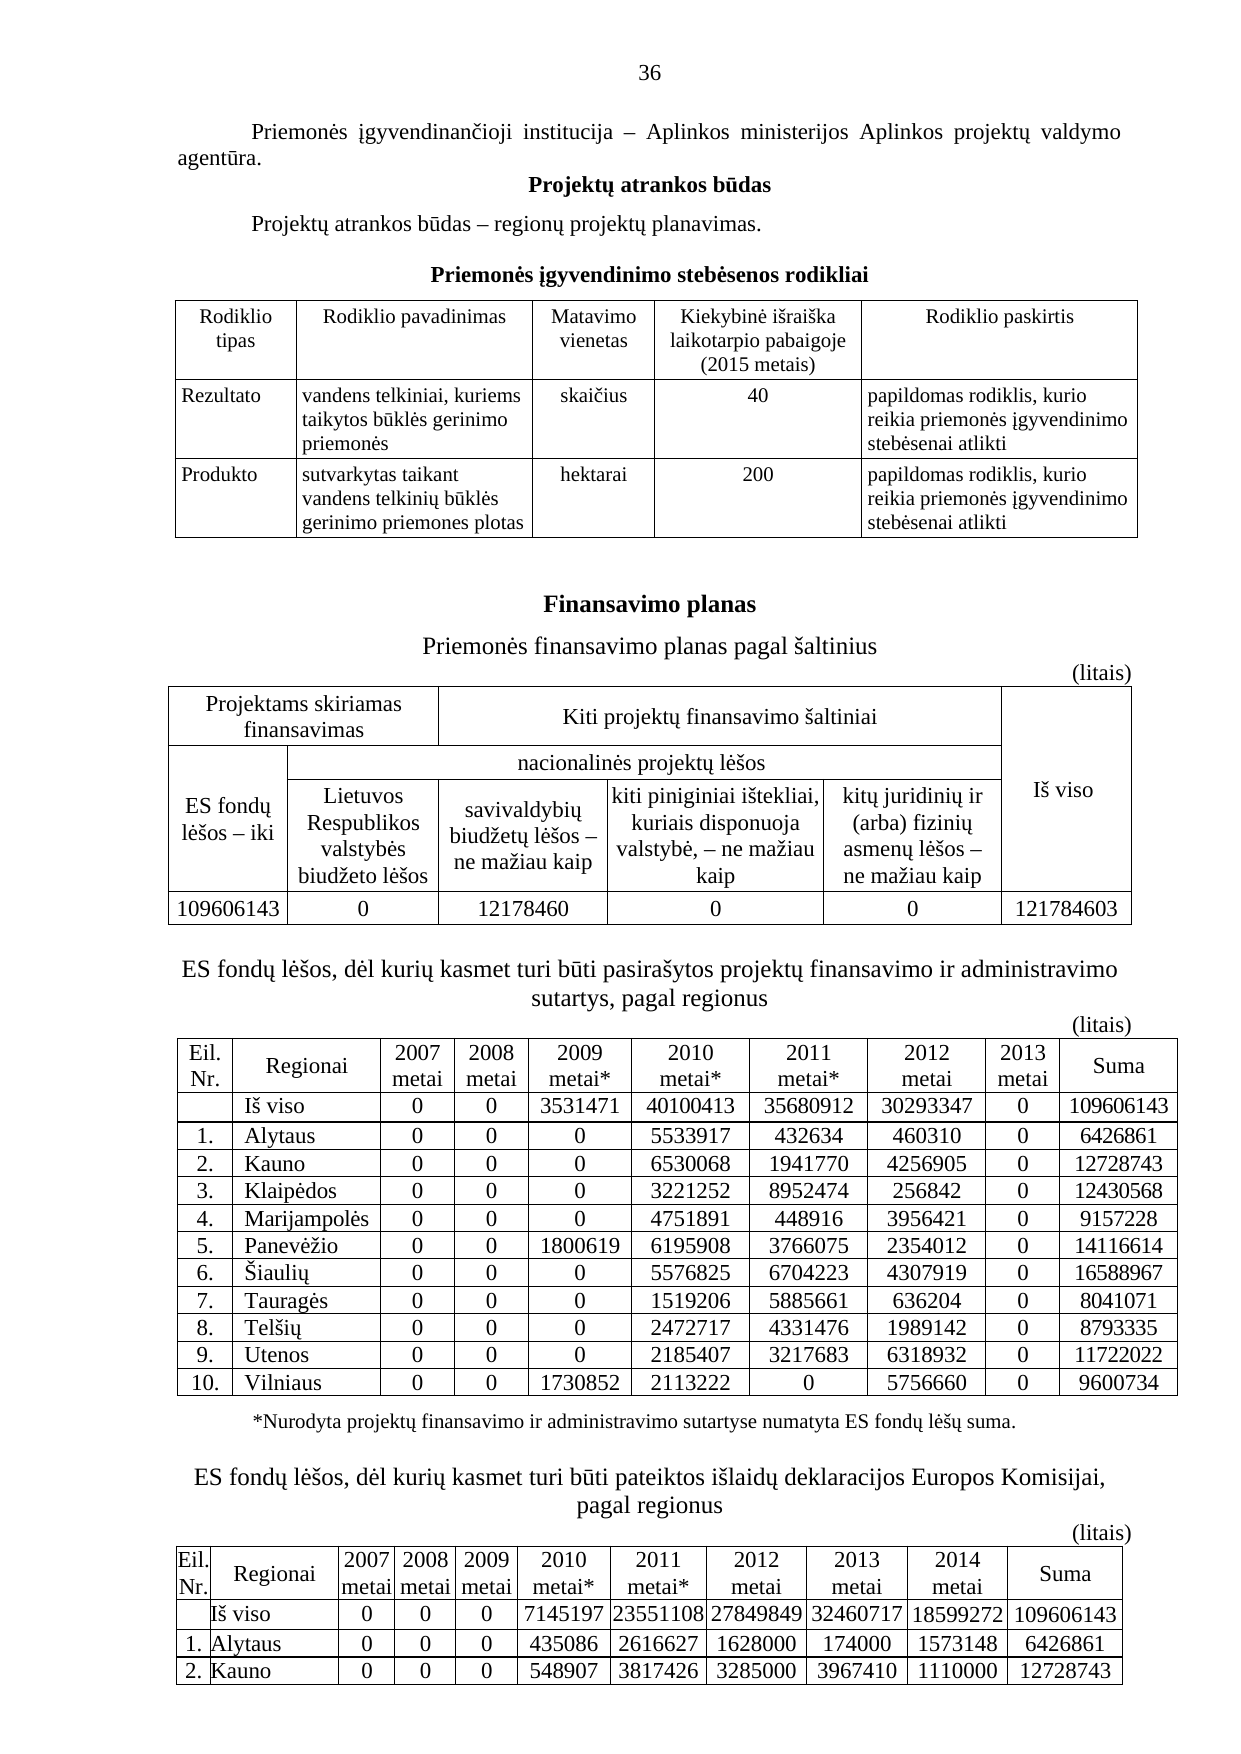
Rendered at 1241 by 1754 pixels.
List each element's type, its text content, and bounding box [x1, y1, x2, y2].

table_cell 3956421 [868, 1205, 985, 1231]
table_cell 2. [178, 1150, 232, 1176]
table_cell 9600734 [1060, 1369, 1177, 1395]
table_cell 0 [339, 1630, 394, 1656]
table_header Rodiklio paskirtis [862, 301, 1137, 379]
table_cell 6426861 [1060, 1123, 1177, 1149]
text Finansavimo planas [177, 589, 1122, 618]
table_cell 435086 [518, 1630, 610, 1656]
table_cell 1110000 [908, 1658, 1007, 1684]
table_cell 0 [529, 1205, 631, 1231]
table_cell 0 [824, 892, 1001, 924]
table_cell Šiaulių [233, 1259, 380, 1286]
table_cell 4331476 [750, 1314, 867, 1341]
table_cell 0 [381, 1232, 454, 1258]
table_cell papildomas rodiklis, kurio reikia priemonės įgyvendi­nimo stebėsenai atlikti [862, 459, 1137, 537]
table_cell 2472717 [632, 1314, 749, 1341]
table_cell [177, 1600, 210, 1629]
table_cell 5576825 [632, 1259, 749, 1286]
table_cell 0 [381, 1205, 454, 1231]
table_cell 8. [178, 1314, 232, 1341]
table_header Iš viso [1002, 687, 1131, 891]
table_cell nacionalinės projektų lėšos [288, 746, 1001, 779]
table_cell 3817426 [611, 1658, 706, 1684]
table_cell 6704223 [750, 1259, 867, 1286]
table_cell 3285000 [707, 1658, 806, 1684]
table_header 2009 metai [456, 1547, 517, 1599]
table_cell 5885661 [750, 1287, 867, 1313]
table_cell hektarai [533, 459, 654, 537]
table_cell 0 [529, 1287, 631, 1313]
table_cell 0 [381, 1093, 454, 1121]
table_cell 6. [178, 1259, 232, 1286]
table_cell 0 [986, 1150, 1059, 1176]
table_cell 12430568 [1060, 1177, 1177, 1203]
table_cell 0 [455, 1205, 528, 1231]
table_cell 8793335 [1060, 1314, 1177, 1341]
table_cell 3. [178, 1177, 232, 1203]
table_cell 0 [529, 1342, 631, 1368]
table_cell 3221252 [632, 1177, 749, 1203]
table_cell 0 [455, 1342, 528, 1368]
table_cell 0 [455, 1150, 528, 1176]
table_cell 460310 [868, 1123, 985, 1149]
table_cell 2. [177, 1658, 210, 1684]
table_cell 2185407 [632, 1342, 749, 1368]
text (litais) [177, 1519, 1132, 1546]
text Projektų atrankos būdas – regionų projektų planavimas. [177, 210, 1122, 236]
table_cell 6195908 [632, 1232, 749, 1258]
table_cell 0 [339, 1658, 394, 1684]
table_header Rodiklio pavadinimas [297, 301, 532, 379]
table_cell 0 [381, 1369, 454, 1395]
table_cell 0 [455, 1123, 528, 1149]
table_header 2008 metai [395, 1547, 455, 1599]
table_cell 0 [986, 1314, 1059, 1341]
table_cell 0 [455, 1287, 528, 1313]
table_cell 3766075 [750, 1232, 867, 1258]
table_cell 4307919 [868, 1259, 985, 1286]
table_cell 432634 [750, 1123, 867, 1149]
table_cell 0 [986, 1287, 1059, 1313]
table_cell 548907 [518, 1658, 610, 1684]
table_cell 1989142 [868, 1314, 985, 1341]
table_cell Kauno [211, 1658, 338, 1684]
table_header 2012 metai [707, 1547, 806, 1599]
table_cell Alytaus [233, 1123, 380, 1149]
table_cell savivaldybių biudžetų lėšos – ne mažiau kaip [439, 780, 607, 891]
table_header Projektams skiriamas finansavimas [169, 687, 438, 745]
table_cell 9157228 [1060, 1205, 1177, 1231]
table_cell 14116614 [1060, 1232, 1177, 1258]
table_cell Alytaus [211, 1630, 338, 1656]
table_header 2014 metai [908, 1547, 1007, 1599]
table_cell 6530068 [632, 1150, 749, 1176]
text Projektų atrankos būdas [177, 171, 1122, 197]
table_cell 11722022 [1060, 1342, 1177, 1368]
table_cell 0 [986, 1259, 1059, 1286]
table_cell 5756660 [868, 1369, 985, 1395]
table_cell 12728743 [1008, 1658, 1122, 1684]
table_cell 3531471 [529, 1093, 631, 1121]
table_cell 16588967 [1060, 1259, 1177, 1286]
table_header 2011 metai* [750, 1039, 867, 1092]
table_cell 200 [655, 459, 861, 537]
table_cell papildomas rodiklis, kurio reikia priemonės įgyvendi­nimo stebėsenai atlikti [862, 380, 1137, 458]
table_cell 0 [381, 1150, 454, 1176]
table_cell Iš viso [211, 1600, 338, 1629]
table_cell 0 [456, 1630, 517, 1656]
table_cell 109606143 [1008, 1600, 1122, 1629]
table_cell 0 [395, 1658, 455, 1684]
table_cell 8952474 [750, 1177, 867, 1203]
table_header 2007 metai [381, 1039, 454, 1092]
table_cell 0 [529, 1177, 631, 1203]
table_header 2010 metai* [518, 1547, 610, 1599]
table_cell ES fondų lėšos – iki [169, 746, 287, 891]
text ES fondų lėšos, dėl kurių kasmet turi būti pateiktos išlaidų deklaracijos Europos Komisijai, pagal regionus [177, 1462, 1122, 1519]
table_cell 0 [986, 1177, 1059, 1203]
table_cell 10. [178, 1369, 232, 1395]
text ES fondų lėšos, dėl kurių kasmet turi būti pasirašytos projektų finansavimo ir administravimo sutartys, pagal regionus [177, 954, 1122, 1011]
table_cell 0 [986, 1369, 1059, 1395]
text Priemonės įgyvendinimo stebėsenos rodikliai [177, 261, 1122, 287]
table_cell 0 [529, 1150, 631, 1176]
table_cell 1519206 [632, 1287, 749, 1313]
table_cell 1628000 [707, 1630, 806, 1656]
table_cell 0 [456, 1658, 517, 1684]
table_cell 0 [381, 1342, 454, 1368]
table_cell 8041071 [1060, 1287, 1177, 1313]
text (litais) [177, 1011, 1132, 1038]
table_cell 6318932 [868, 1342, 985, 1368]
table_cell 1573148 [908, 1630, 1007, 1656]
table_cell 0 [455, 1314, 528, 1341]
table_cell 0 [986, 1123, 1059, 1149]
table_cell Telšių [233, 1314, 380, 1341]
table_cell 35680912 [750, 1093, 867, 1121]
table_cell 7145197 [518, 1600, 610, 1629]
table_header Suma [1008, 1547, 1122, 1599]
table_cell 0 [456, 1600, 517, 1629]
table_header Suma [1060, 1039, 1177, 1092]
table_cell 23551108 [611, 1600, 706, 1629]
text (litais) [177, 659, 1132, 686]
table_cell 109606143 [169, 892, 287, 924]
table_cell 4751891 [632, 1205, 749, 1231]
table_header 2010 metai* [632, 1039, 749, 1092]
table_cell sutvarkytas taikant vandens telkinių būklės gerinimo priemones plotas [297, 459, 532, 537]
table_cell 0 [395, 1630, 455, 1656]
table_cell 6426861 [1008, 1630, 1122, 1656]
table_cell Utenos [233, 1342, 380, 1368]
table_cell 0 [986, 1232, 1059, 1258]
table_cell 40100413 [632, 1093, 749, 1121]
table_header 2012 metai [868, 1039, 985, 1092]
table_cell kitų juridinių ir (arba) fizinių asmenų lėšos – ne mažiau kaip [824, 780, 1001, 891]
table_cell 109606143 [1060, 1093, 1177, 1121]
table_cell Produkto [176, 459, 296, 537]
table_cell 256842 [868, 1177, 985, 1203]
table_header 2013 metai [986, 1039, 1059, 1092]
table_header 2011 metai* [611, 1547, 706, 1599]
text *Nurodyta projektų finansavimo ir administravimo sutartyse numatyta ES fondų lėšų suma. [177, 1409, 1122, 1433]
table_cell Marijampolės [233, 1205, 380, 1231]
table_cell [178, 1093, 232, 1121]
table_cell 0 [381, 1287, 454, 1313]
table_cell 27849849 [707, 1600, 806, 1629]
table_cell 1941770 [750, 1150, 867, 1176]
table_cell 0 [750, 1369, 867, 1395]
table_cell Iš viso [233, 1093, 380, 1121]
table_cell 0 [381, 1314, 454, 1341]
table_cell 18599272 [908, 1600, 1007, 1629]
table_cell 5533917 [632, 1123, 749, 1149]
table_cell 30293347 [868, 1093, 985, 1121]
table_cell 3217683 [750, 1342, 867, 1368]
table_cell 1. [177, 1630, 210, 1656]
table_cell Tauragės [233, 1287, 380, 1313]
text Priemonės įgyvendinančioji institucija – Aplinkos ministerijos Aplinkos projektų valdymo agentūra. [177, 118, 1122, 171]
table_cell 12178460 [439, 892, 607, 924]
table_cell 4256905 [868, 1150, 985, 1176]
table_header 2009 metai* [529, 1039, 631, 1092]
table_cell 0 [455, 1232, 528, 1258]
table_cell 0 [529, 1314, 631, 1341]
table_cell Vilniaus [233, 1369, 380, 1395]
table_cell Rezultato [176, 380, 296, 458]
table_cell 32460717 [807, 1600, 907, 1629]
table_cell 1730852 [529, 1369, 631, 1395]
table_cell 0 [381, 1123, 454, 1149]
table_cell Kauno [233, 1150, 380, 1176]
table_cell vandens telkiniai, kuriems taikytos būklės gerinimo priemonės [297, 380, 532, 458]
table_header Eil. Nr. [177, 1547, 210, 1599]
table_cell Panevėžio [233, 1232, 380, 1258]
table_cell 0 [608, 892, 823, 924]
table_cell 2354012 [868, 1232, 985, 1258]
text Priemonės finansavimo planas pagal šaltinius [177, 631, 1122, 659]
table_cell 0 [339, 1600, 394, 1629]
table_cell 0 [455, 1093, 528, 1121]
table_cell 40 [655, 380, 861, 458]
table_cell Lietuvos Respublikos valstybės biudžeto lėšos [288, 780, 438, 891]
table_cell 0 [288, 892, 438, 924]
table_header 2007 metai [339, 1547, 394, 1599]
table_cell 0 [395, 1600, 455, 1629]
table_cell 448916 [750, 1205, 867, 1231]
table_cell 12728743 [1060, 1150, 1177, 1176]
table_cell 0 [529, 1259, 631, 1286]
table_cell 0 [986, 1342, 1059, 1368]
table_cell 0 [986, 1205, 1059, 1231]
table_header Kiekybinė išraiška laikotarpio pabaigoje (2015 metais) [655, 301, 861, 379]
table_cell 9. [178, 1342, 232, 1368]
table_cell 5. [178, 1232, 232, 1258]
table_cell 0 [455, 1259, 528, 1286]
table_cell 0 [529, 1123, 631, 1149]
table_cell 121784603 [1002, 892, 1131, 924]
table_cell skaičius [533, 380, 654, 458]
table_cell 1. [178, 1123, 232, 1149]
table_cell 0 [381, 1177, 454, 1203]
table_cell 4. [178, 1205, 232, 1231]
table_cell 0 [986, 1093, 1059, 1121]
table_cell 174000 [807, 1630, 907, 1656]
table_header Kiti projektų finansavimo šaltiniai [439, 687, 1001, 745]
table_header 2013 metai [807, 1547, 907, 1599]
table_header Regionai [211, 1547, 338, 1599]
table_header 2008 metai [455, 1039, 528, 1092]
table_header Matavimo vienetas [533, 301, 654, 379]
table_cell Klaipėdos [233, 1177, 380, 1203]
table_cell 1800619 [529, 1232, 631, 1258]
table_cell 0 [455, 1369, 528, 1395]
table_cell 0 [381, 1259, 454, 1286]
table_cell 636204 [868, 1287, 985, 1313]
table_header Eil. Nr. [178, 1039, 232, 1092]
table_header Rodiklio tipas [176, 301, 296, 379]
table_cell 7. [178, 1287, 232, 1313]
table_cell 3967410 [807, 1658, 907, 1684]
table_cell 2616627 [611, 1630, 706, 1656]
table_cell kiti piniginiai ištekliai, kuriais disponuoja valstybė, – ne mažiau kaip [608, 780, 823, 891]
table_header Regionai [233, 1039, 380, 1092]
table_cell 0 [455, 1177, 528, 1203]
table_cell 2113222 [632, 1369, 749, 1395]
